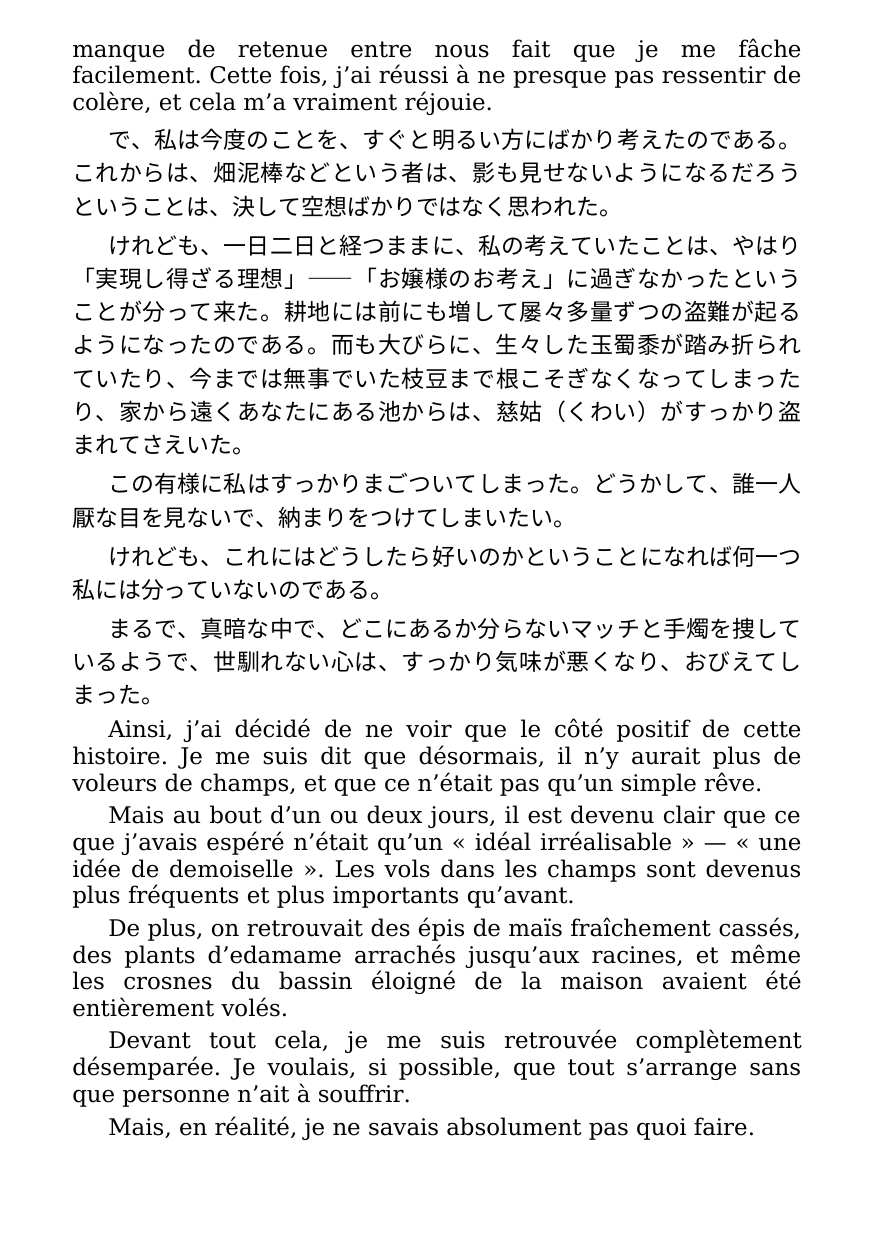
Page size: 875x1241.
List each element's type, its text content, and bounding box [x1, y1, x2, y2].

text この有様に私はすっかりまごついてしまった。どうかして、誰一人厭な目を見ないで、納まりをつけてしまいたい。 [72, 466, 802, 533]
text Ainsi, j’ai décidé de ne voir que le côté positif de cette histoire. Je me suis dit que désormais, il n’y aurait plus de voleurs de champs, et que ce n’était pas qu’un simple rêve. [72, 717, 802, 797]
text Mais, en réalité, je ne savais absolument pas quoi faire. [72, 1114, 802, 1140]
text De plus, on retrouvait des épis de maïs fraîchement cassés, des plants d’edamame arrachés jusqu’aux racines, et même les crosnes du bassin éloigné de la maison avaient été entièrement volés. [72, 915, 802, 1022]
text けれども、一日二日と経つままに、私の考えていたことは、やはり「実現し得ざる理想」――「お嬢様のお考え」に過ぎなかったということが分って来た。耕地には前にも増して屡々多量ずつの盗難が起るようになったのである。而も大びらに、生々した玉蜀黍が踏み折られていたり、今までは無事でいた枝豆まで根こそぎなくなってしまったり、家から遠くあなたにある池からは、慈姑（くわい）がすっかり盗まれてさえいた。 [72, 228, 802, 460]
text で、私は今度のことを、すぐと明るい方にばかり考えたのである。これからは、畑泥棒などという者は、影も見せないようになるだろうということは、決して空想ばかりではなく思われた。 [72, 122, 802, 222]
text manque de retenue entre nous fait que je me fâche facilement. Cette fois, j’ai réussi à ne presque pas ressentir de colère, et cela m’a vraiment réjouie. [72, 36, 802, 116]
text けれども、これにはどうしたら好いのかということになれば何一つ私には分っていないのである。 [72, 538, 802, 605]
text Mais au bout d’un ou deux jours, il est devenu clair que ce que j’avais espéré n’était qu’un « idéal irréalisable » — « une idée de demoiselle ». Les vols dans les champs sont devenus plus fréquents et plus importants qu’avant. [72, 802, 802, 909]
text Devant tout cela, je me suis retrouvée complètement désemparée. Je voulais, si possible, que tout s’arrange sans que personne n’ait à souffrir. [72, 1028, 802, 1108]
text まるで、真暗な中で、どこにあるか分らないマッチと手燭を捜しているようで、世馴れない心は、すっかり気味が悪くなり、おびえてしまった。 [72, 611, 802, 711]
